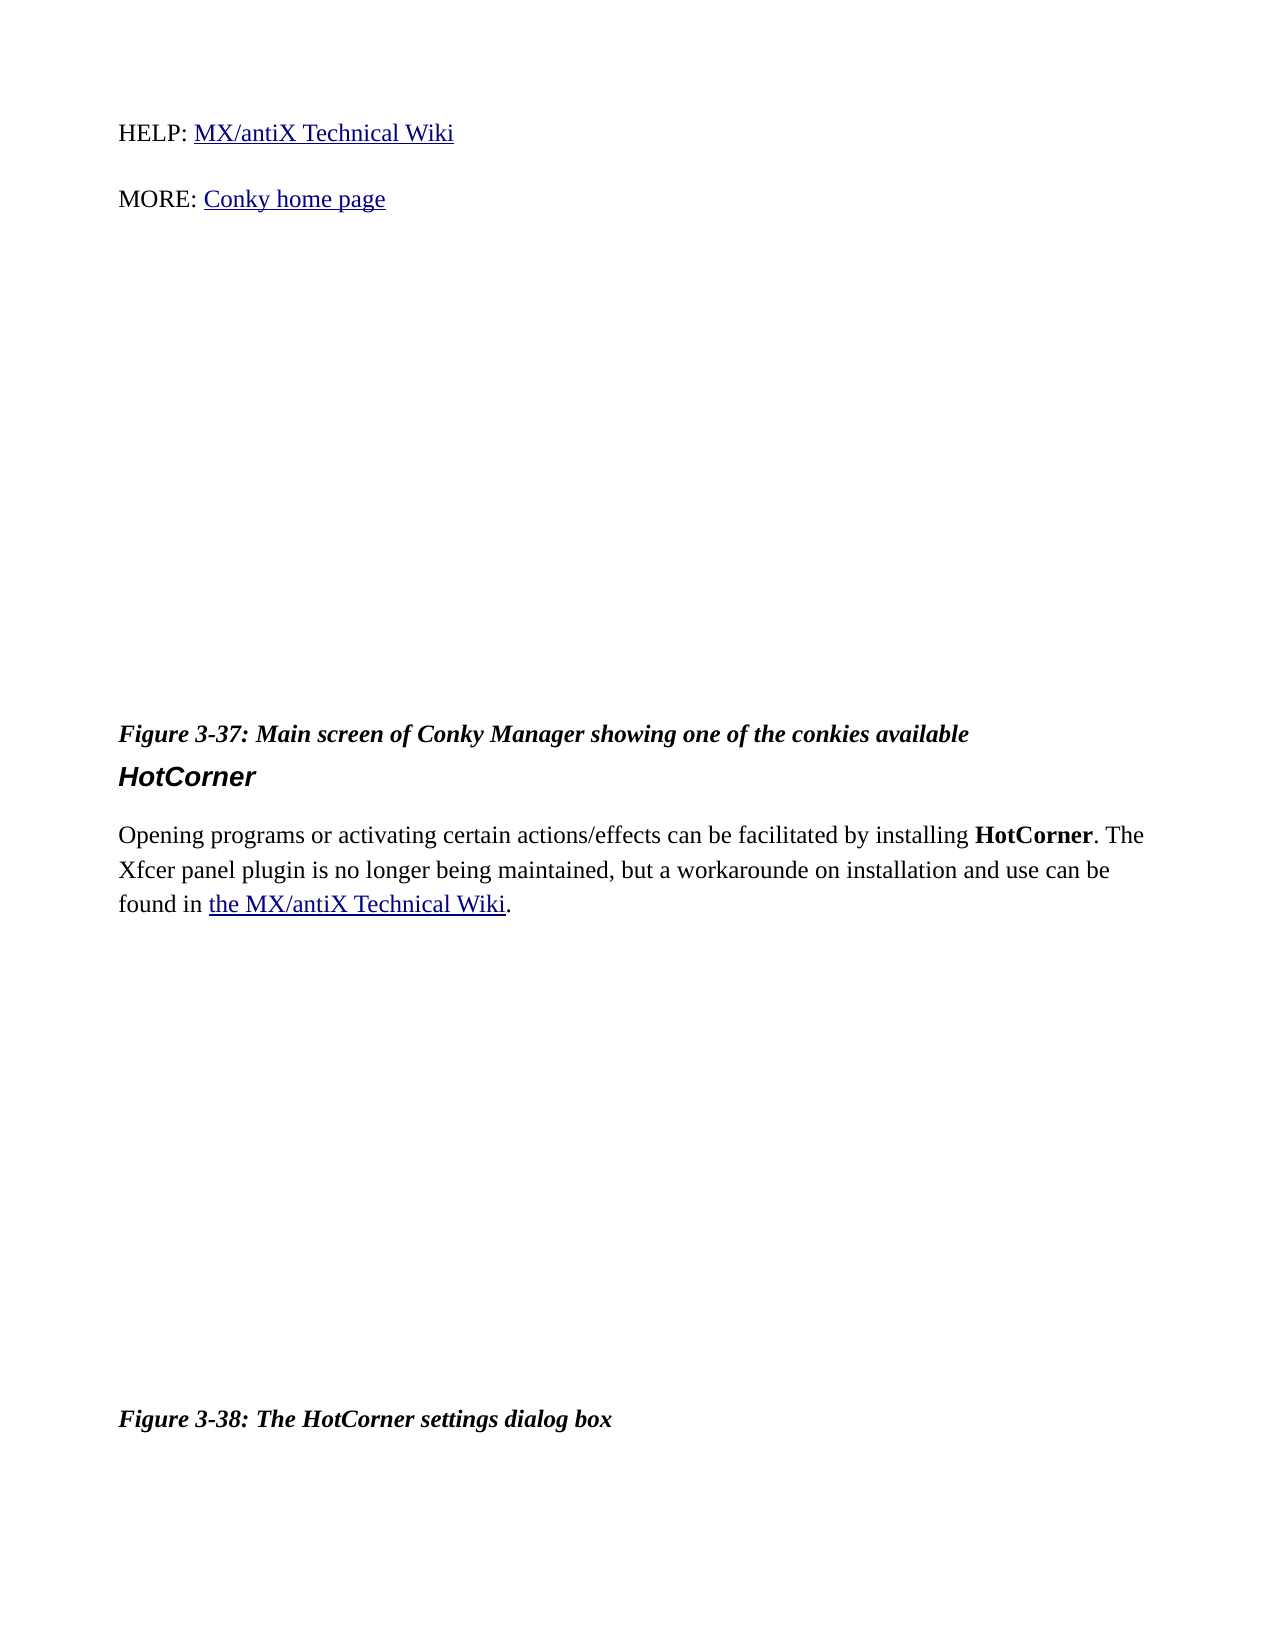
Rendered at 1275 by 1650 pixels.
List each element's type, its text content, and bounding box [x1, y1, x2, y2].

text Opening programs or activating certain actions/effects can be facilitated by installing HotCorner. The Xfcer panel plugin is no longer being maintained, but a workarounde on installation and use can be found in the MX/antiX Technical Wiki. [118, 821, 1157, 918]
text Figure 3-37: Main screen of Conky Manager showing one of the conkies available [118, 719, 1157, 748]
subtitle HotCorner [118, 761, 1157, 792]
text HELP: MX/antiX Technical Wiki [118, 118, 1142, 147]
text Figure 3-38: The HotCorner settings dialog box [118, 1404, 1157, 1433]
text MORE: Conky home page [118, 184, 1142, 213]
